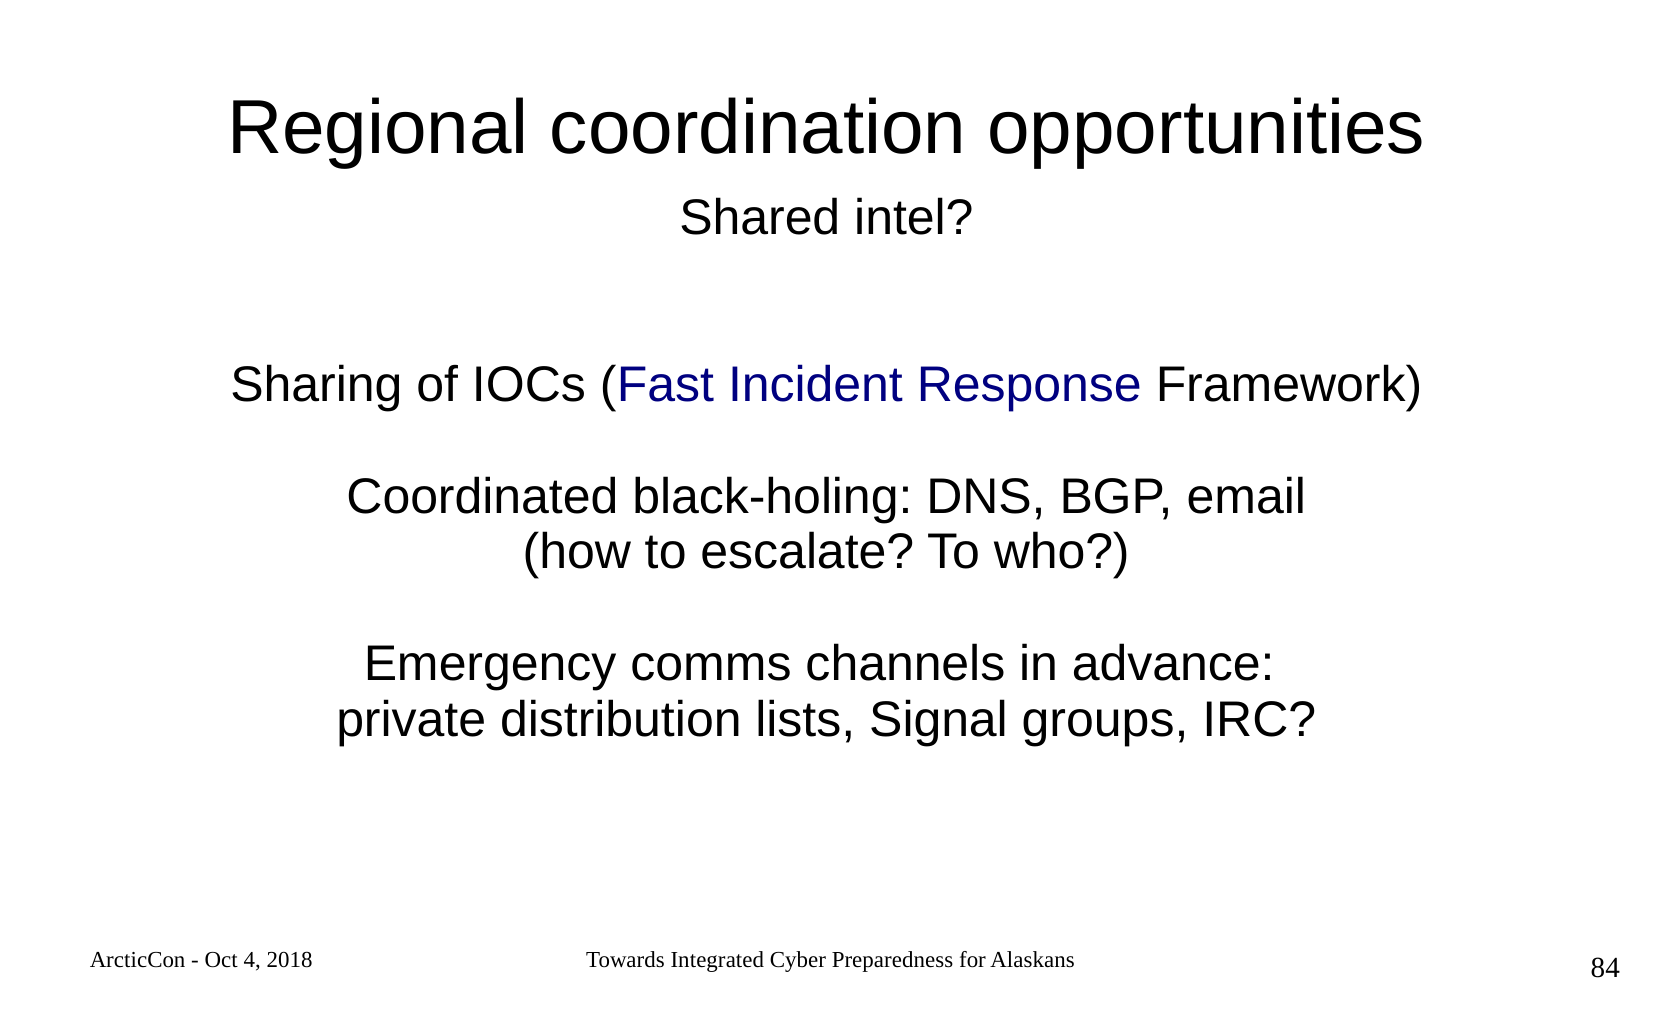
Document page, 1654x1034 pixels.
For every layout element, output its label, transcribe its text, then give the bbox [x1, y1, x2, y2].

title Regional coordination opportunities [82, 41, 1571, 189]
subtitle Shared intel? Sharing of IOCs (Fast Incident Response Framework) Coordinated black-holing: DNS, BGP, email (how to escalate? To who?) Emergency comms channels in advance: private distribution lists, Signal groups, IRC? [82, 189, 1571, 980]
text_box [1560, 951, 1621, 1023]
